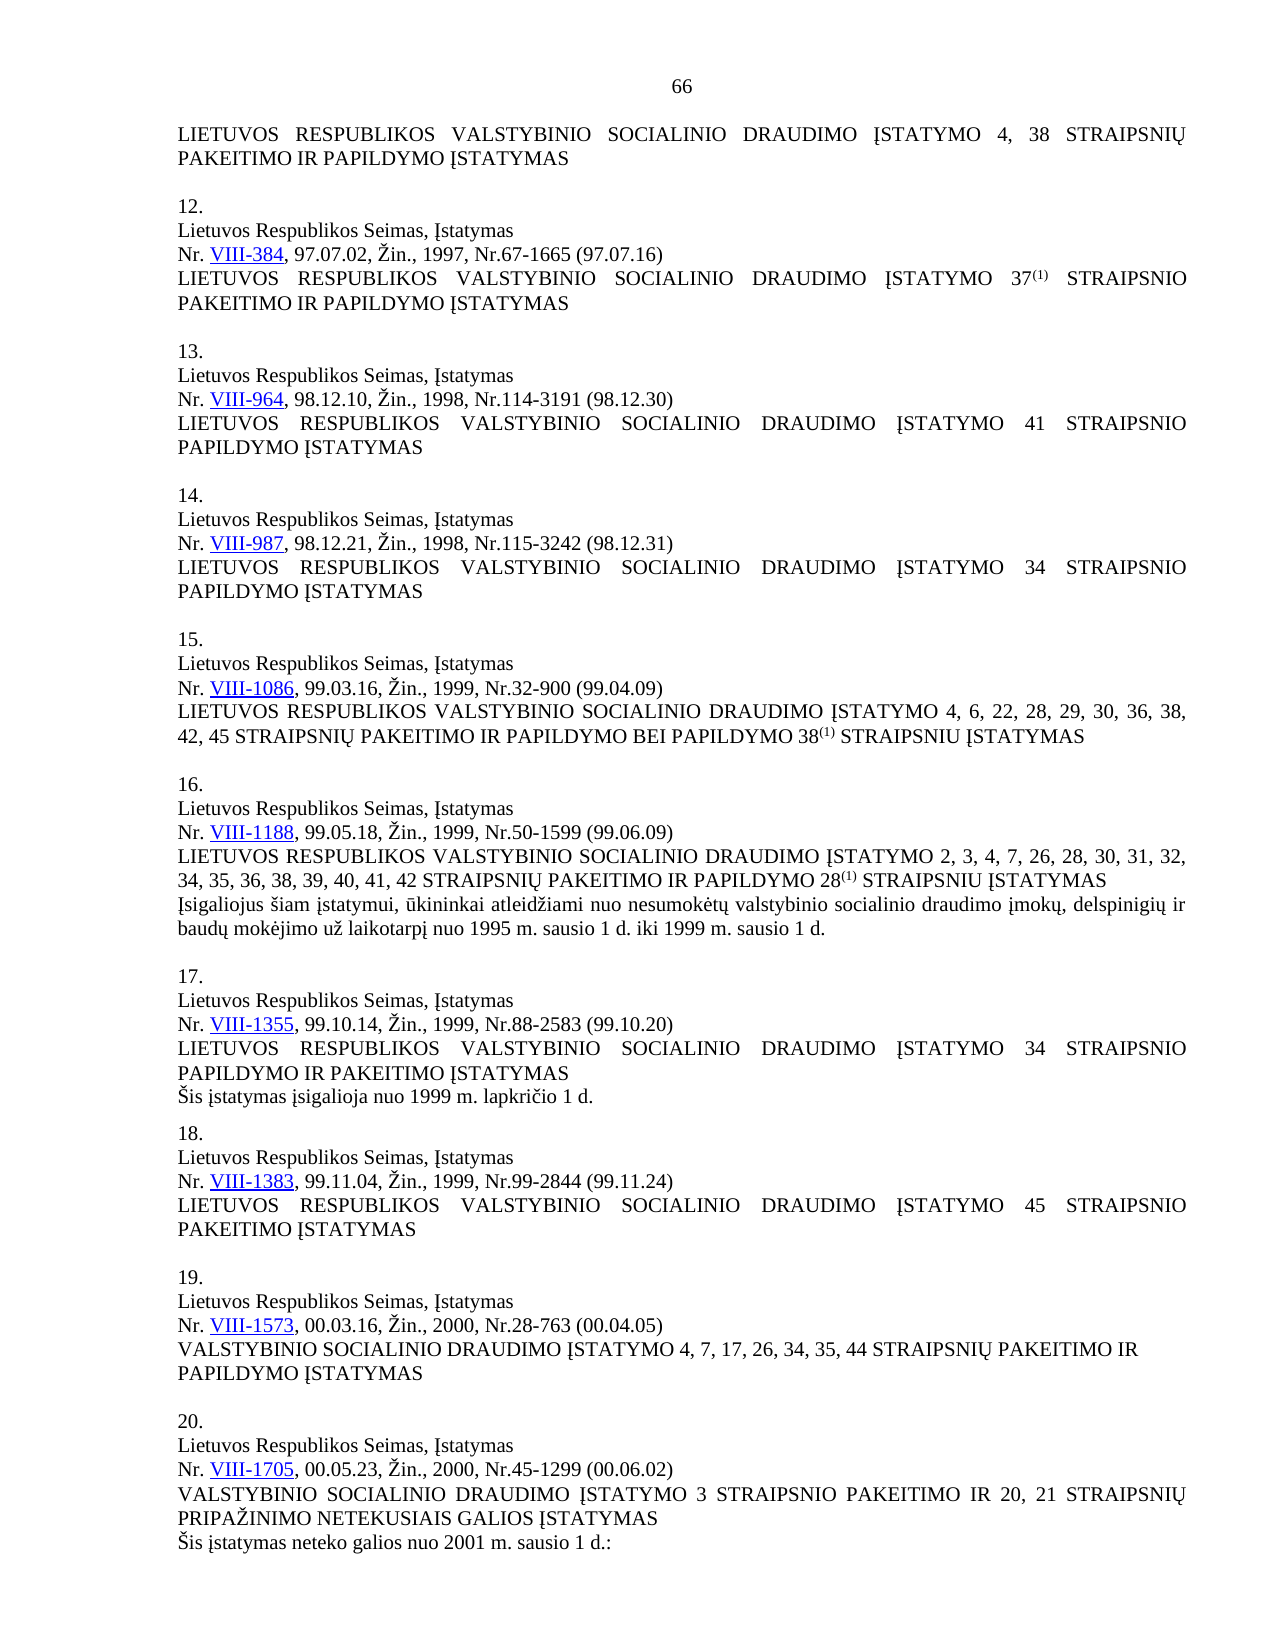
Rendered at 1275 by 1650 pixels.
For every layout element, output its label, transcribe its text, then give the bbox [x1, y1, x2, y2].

text Nr. VIII-964, 98.12.10, Žin., 1998, Nr.114-3191 (98.12.30) [177, 387, 1187, 411]
text Lietuvos Respublikos Seimas, Įstatymas [177, 507, 1187, 531]
text Lietuvos Respublikos Seimas, Įstatymas [177, 1144, 1187, 1169]
text 13. [177, 338, 1187, 363]
text Lietuvos Respublikos Seimas, Įstatymas [177, 988, 1187, 1012]
text Nr. VIII-1705, 00.05.23, Žin., 2000, Nr.45-1299 (00.06.02) [177, 1457, 1187, 1481]
text Nr. VIII-1188, 99.05.18, Žin., 1999, Nr.50-1599 (99.06.09) [177, 820, 1187, 844]
text LIETUVOS RESPUBLIKOS VALSTYBINIO SOCIALINIO DRAUDIMO ĮSTATYMO 4, 6, 22, 28, 29, 30, 36, 38, 42, 45 STRAIPSNIŲ PAKEITIMO IR PAPILDYMO BEI PAPILDYMO 38(1) STRAIPSNIU ĮSTATYMAS [177, 699, 1187, 748]
text 15. [177, 627, 1187, 651]
text LIETUVOS RESPUBLIKOS VALSTYBINIO SOCIALINIO DRAUDIMO ĮSTATYMO 2, 3, 4, 7, 26, 28, 30, 31, 32, 34, 35, 36, 38, 39, 40, 41, 42 STRAIPSNIŲ PAKEITIMO IR PAPILDYMO 28(1) STRAIPSNIU ĮSTATYMAS [177, 844, 1187, 892]
text Nr. VIII-384, 97.07.02, Žin., 1997, Nr.67-1665 (97.07.16) [177, 242, 1187, 266]
text Nr. VIII-1355, 99.10.14, Žin., 1999, Nr.88-2583 (99.10.20) [177, 1012, 1187, 1036]
text LIETUVOS RESPUBLIKOS VALSTYBINIO SOCIALINIO DRAUDIMO ĮSTATYMO 41 STRAIPSNIO PAPILDYMO ĮSTATYMAS [177, 411, 1187, 459]
text Nr. VIII-987, 98.12.21, Žin., 1998, Nr.115-3242 (98.12.31) [177, 531, 1187, 555]
text VALSTYBINIO SOCIALINIO DRAUDIMO ĮSTATYMO 3 STRAIPSNIO PAKEITIMO IR 20, 21 STRAIPSNIŲ PRIPAŽINIMO NETEKUSIAIS GALIOS ĮSTATYMAS [177, 1481, 1187, 1529]
text LIETUVOS RESPUBLIKOS VALSTYBINIO SOCIALINIO DRAUDIMO ĮSTATYMO 34 STRAIPSNIO PAPILDYMO ĮSTATYMAS [177, 555, 1187, 603]
text Lietuvos Respublikos Seimas, Įstatymas [177, 218, 1187, 242]
text Lietuvos Respublikos Seimas, Įstatymas [177, 1289, 1187, 1313]
text 17. [177, 964, 1187, 988]
text LIETUVOS RESPUBLIKOS VALSTYBINIO SOCIALINIO DRAUDIMO ĮSTATYMO 4, 38 STRAIPSNIŲ PAKEITIMO IR PAPILDYMO ĮSTATYMAS [177, 122, 1187, 170]
text Lietuvos Respublikos Seimas, Įstatymas [177, 1433, 1187, 1457]
text LIETUVOS RESPUBLIKOS VALSTYBINIO SOCIALINIO DRAUDIMO ĮSTATYMO 37(1) STRAIPSNIO PAKEITIMO IR PAPILDYMO ĮSTATYMAS [177, 266, 1187, 314]
text 19. [177, 1265, 1187, 1289]
text Nr. VIII-1573, 00.03.16, Žin., 2000, Nr.28-763 (00.04.05) [177, 1313, 1187, 1337]
text LIETUVOS RESPUBLIKOS VALSTYBINIO SOCIALINIO DRAUDIMO ĮSTATYMO 34 STRAIPSNIO PAPILDYMO IR PAKEITIMO ĮSTATYMAS [177, 1036, 1187, 1084]
text 16. [177, 772, 1187, 796]
text Lietuvos Respublikos Seimas, Įstatymas [177, 651, 1187, 675]
text 20. [177, 1409, 1187, 1433]
subtitle Šis įstatymas neteko galios nuo 2001 m. sausio 1 d.: [177, 1529, 1187, 1554]
text 14. [177, 483, 1187, 507]
text Nr. VIII-1086, 99.03.16, Žin., 1999, Nr.32-900 (99.04.09) [177, 675, 1187, 699]
text VALSTYBINIO SOCIALINIO DRAUDIMO ĮSTATYMO 4, 7, 17, 26, 34, 35, 44 STRAIPSNIŲ PAKEITIMO IR PAPILDYMO ĮSTATYMAS [177, 1337, 1187, 1385]
text 12. [177, 194, 1187, 218]
text Lietuvos Respublikos Seimas, Įstatymas [177, 796, 1187, 820]
text LIETUVOS RESPUBLIKOS VALSTYBINIO SOCIALINIO DRAUDIMO ĮSTATYMO 45 STRAIPSNIO PAKEITIMO ĮSTATYMAS [177, 1193, 1187, 1241]
text Įsigaliojus šiam įstatymui, ūkininkai atleidžiami nuo nesumokėtų valstybinio socialinio draudimo įmokų, delspinigių ir baudų mokėjimo už laikotarpį nuo 1995 m. sausio 1 d. iki 1999 m. sausio 1 d. [177, 892, 1187, 940]
text Nr. VIII-1383, 99.11.04, Žin., 1999, Nr.99-2844 (99.11.24) [177, 1169, 1187, 1193]
text Lietuvos Respublikos Seimas, Įstatymas [177, 363, 1187, 387]
text 18. [177, 1121, 1187, 1144]
text Šis įstatymas įsigalioja nuo 1999 m. lapkričio 1 d. [177, 1084, 1187, 1108]
